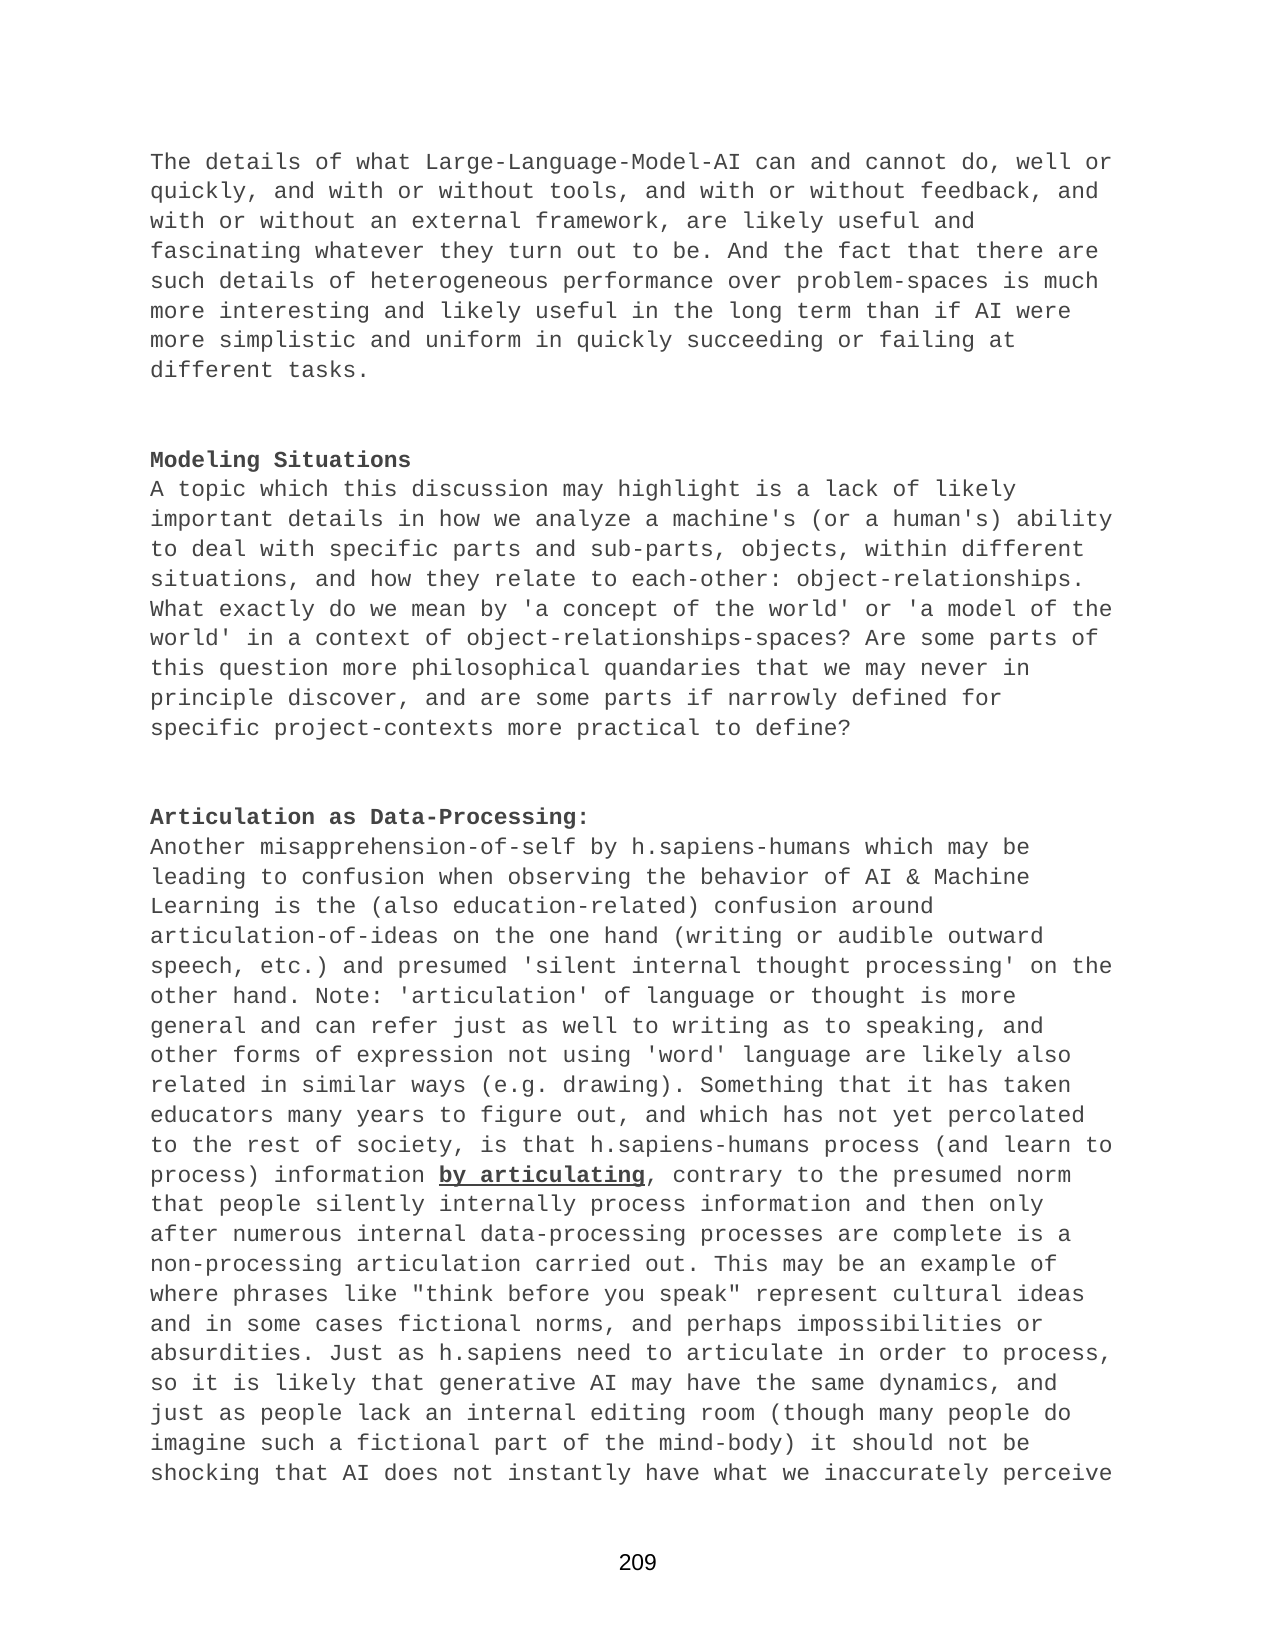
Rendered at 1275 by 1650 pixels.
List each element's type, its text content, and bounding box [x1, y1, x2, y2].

text A topic which this discussion may highlight is a lack of likely important details in how we analyze a machine's (or a human's) ability to deal with specific parts and sub-parts, objects, within different situations, and how they relate to each-other: object-relationships. What exactly do we mean by 'a concept of the world' or 'a model of the world' in a context of object-relationships-spaces? Are some parts of this question more philosophical quandaries that we may never in principle discover, and are some parts if narrowly defined for specific project-contexts more practical to define? [150, 478, 1125, 742]
text Another misapprehension-of-self by h.sapiens-humans which may be leading to confusion when observing the behavior of AI & Machine Learning is the (also education-related) confusion around articulation-of-ideas on the one hand (writing or audible outward speech, etc.) and presumed 'silent internal thought processing' on the other hand. Note: 'articulation' of language or thought is more general and can refer just as well to writing as to speaking, and other forms of expression not using 'word' language are likely also related in similar ways (e.g. drawing). Something that it has taken educators many years to figure out, and which has not yet percolated to the rest of society, is that h.sapiens-humans process (and learn to process) information by articulating, contrary to the presumed norm that people silently internally process information and then only after numerous internal data-processing processes are complete is a non-processing articulation carried out. This may be an example of where phrases like "think before you speak" represent cultural ideas and in some cases fictional norms, and perhaps impossibilities or absurdities. Just as h.sapiens need to articulate in order to process, so it is likely that generative AI may have the same dynamics, and just as people lack an internal editing room (though many people do imagine such a fictional part of the mind-body) it should not be shocking that AI does not instantly have what we inaccurately perceive [150, 835, 1125, 1487]
text Articulation as Data-Processing: [150, 805, 1125, 831]
text The details of what Large-Language-Model-AI can and cannot do, well or quickly, and with or without tools, and with or without feedback, and with or without an external framework, are likely useful and fascinating whatever they turn out to be. And the fact that there are such details of heterogeneous performance over problem-spaces is much more interesting and likely useful in the long term than if AI were more simplistic and uniform in quickly succeeding or failing at different tasks. [150, 150, 1125, 414]
text Modeling Situations [150, 448, 1125, 474]
